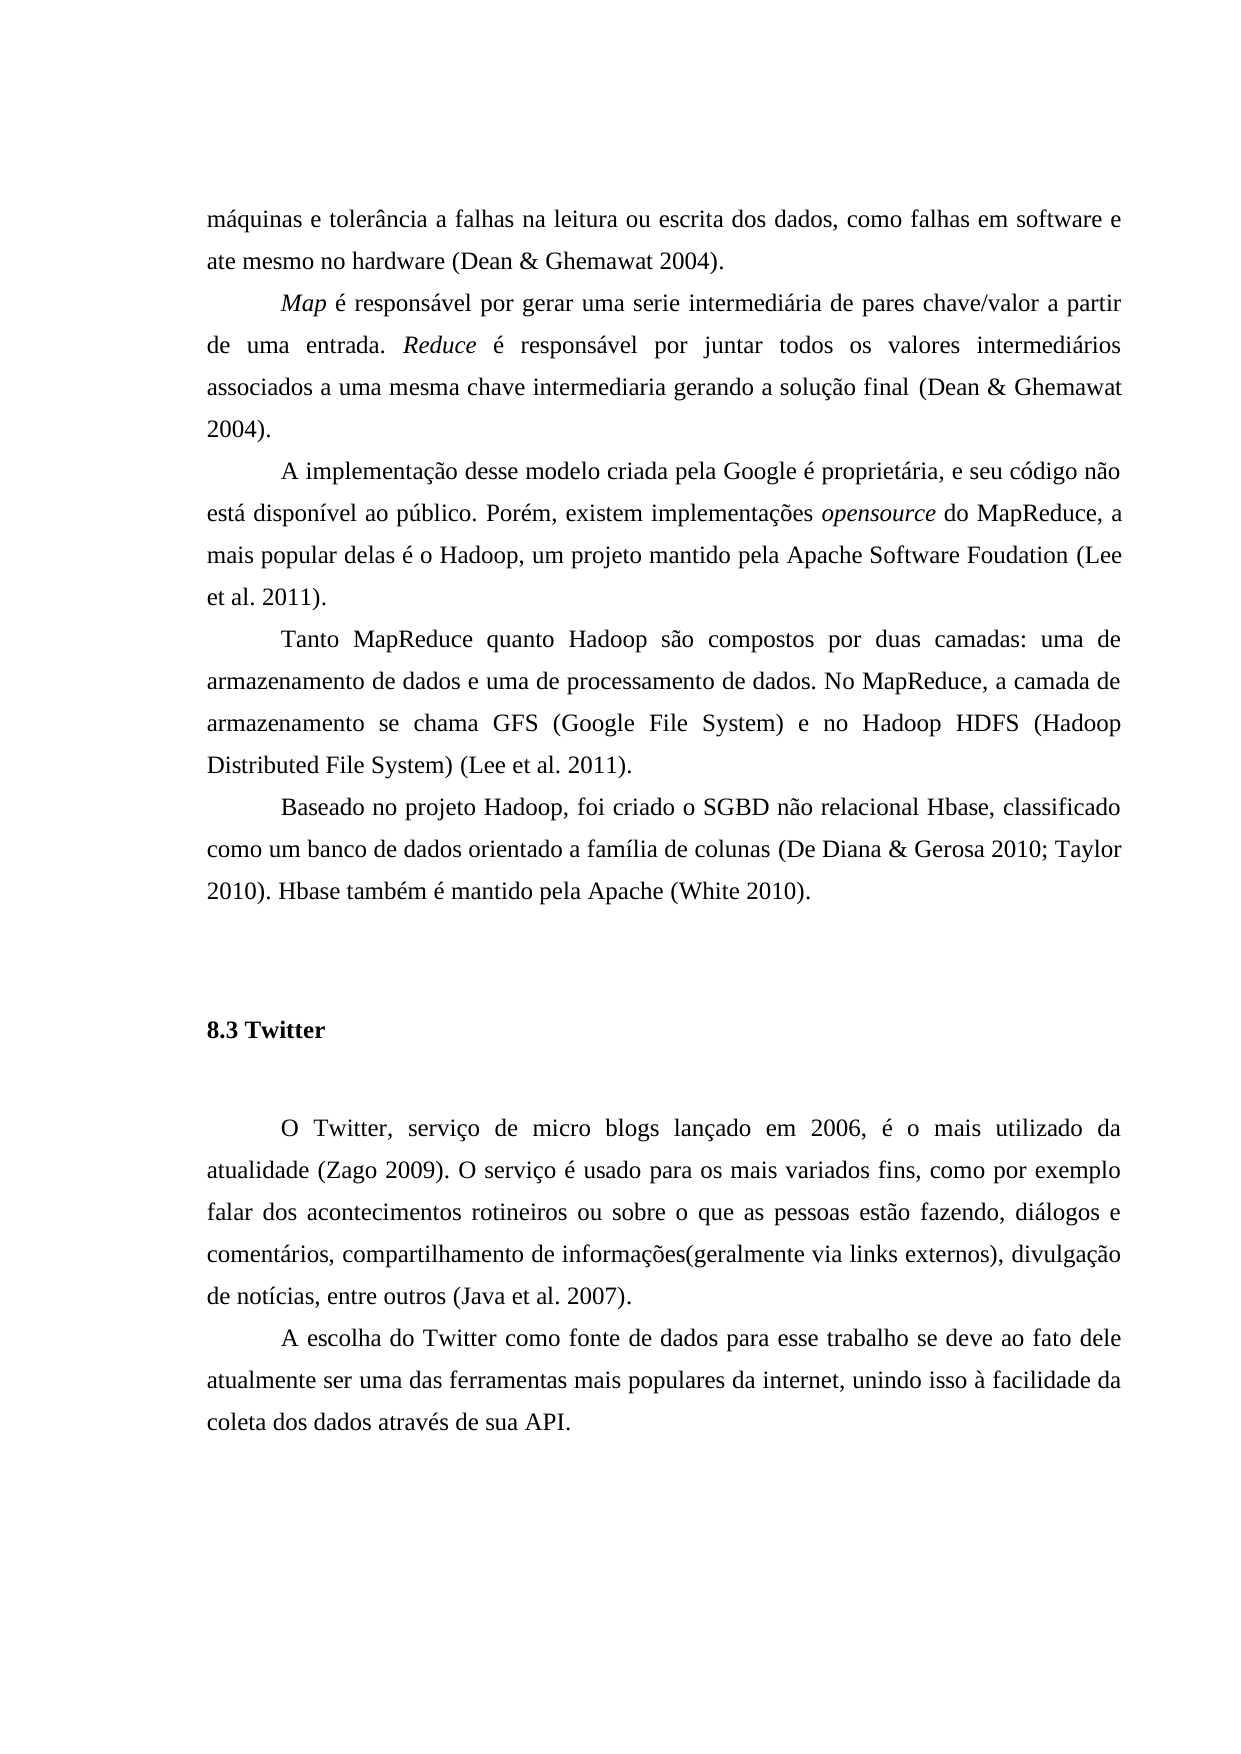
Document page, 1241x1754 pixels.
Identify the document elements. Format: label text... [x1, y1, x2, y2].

text máquinas e tolerância a falhas na leitura ou escrita dos dados, como falhas em software e ate mesmo no hardware (Dean & Ghemawat 2004)⁠. [207, 205, 1122, 275]
text Baseado no projeto Hadoop, foi criado o SGBD não relacional Hbase, classificado como um banco de dados orientado a família de colunas (De Diana & Gerosa 2010; Taylor 2010)⁠. Hbase também é mantido pela Apache (White 2010)⁠. [207, 793, 1122, 905]
text A escolha do Twitter como fonte de dados para esse trabalho se deve ao fato dele atualmente ser uma das ferramentas mais populares da internet, unindo isso à facilidade da coleta dos dados através de sua API. [207, 1324, 1122, 1436]
text O Twitter, serviço de micro blogs lançado em 2006, é o mais utilizado da atualidade (Zago 2009)⁠. O serviço é usado para os mais variados fins, como por exemplo falar dos acontecimentos rotineiros ou sobre o que as pessoas estão fazendo, diálogos e comentários, compartilhamento de informações(geralmente via links externos), divulgação de notícias, entre outros (Java et al. 2007)⁠. [207, 1114, 1122, 1310]
text Tanto MapReduce quanto Hadoop são compostos por duas camadas: uma de armazenamento de dados e uma de processamento de dados. No MapReduce, a camada de armazenamento se chama GFS (Google File System) e no Hadoop HDFS (Hadoop Distributed File System) (Lee et al. 2011)⁠. [207, 625, 1122, 779]
text A implementação desse modelo criada pela Google é proprietária, e seu código não está disponível ao público. Porém, existem implementações opensource do MapReduce, a mais popular delas é o Hadoop, um projeto mantido pela Apache Software Foudation (Lee et al. 2011)⁠. [207, 457, 1122, 611]
subtitle 8.3 Twitter [207, 1016, 1122, 1044]
text Map é responsável por gerar uma serie intermediária de pares chave/valor a partir de uma entrada. Reduce é responsável por juntar todos os valores intermediários associados a uma mesma chave intermediaria gerando a solução final (Dean & Ghemawat 2004)⁠. [207, 289, 1122, 443]
